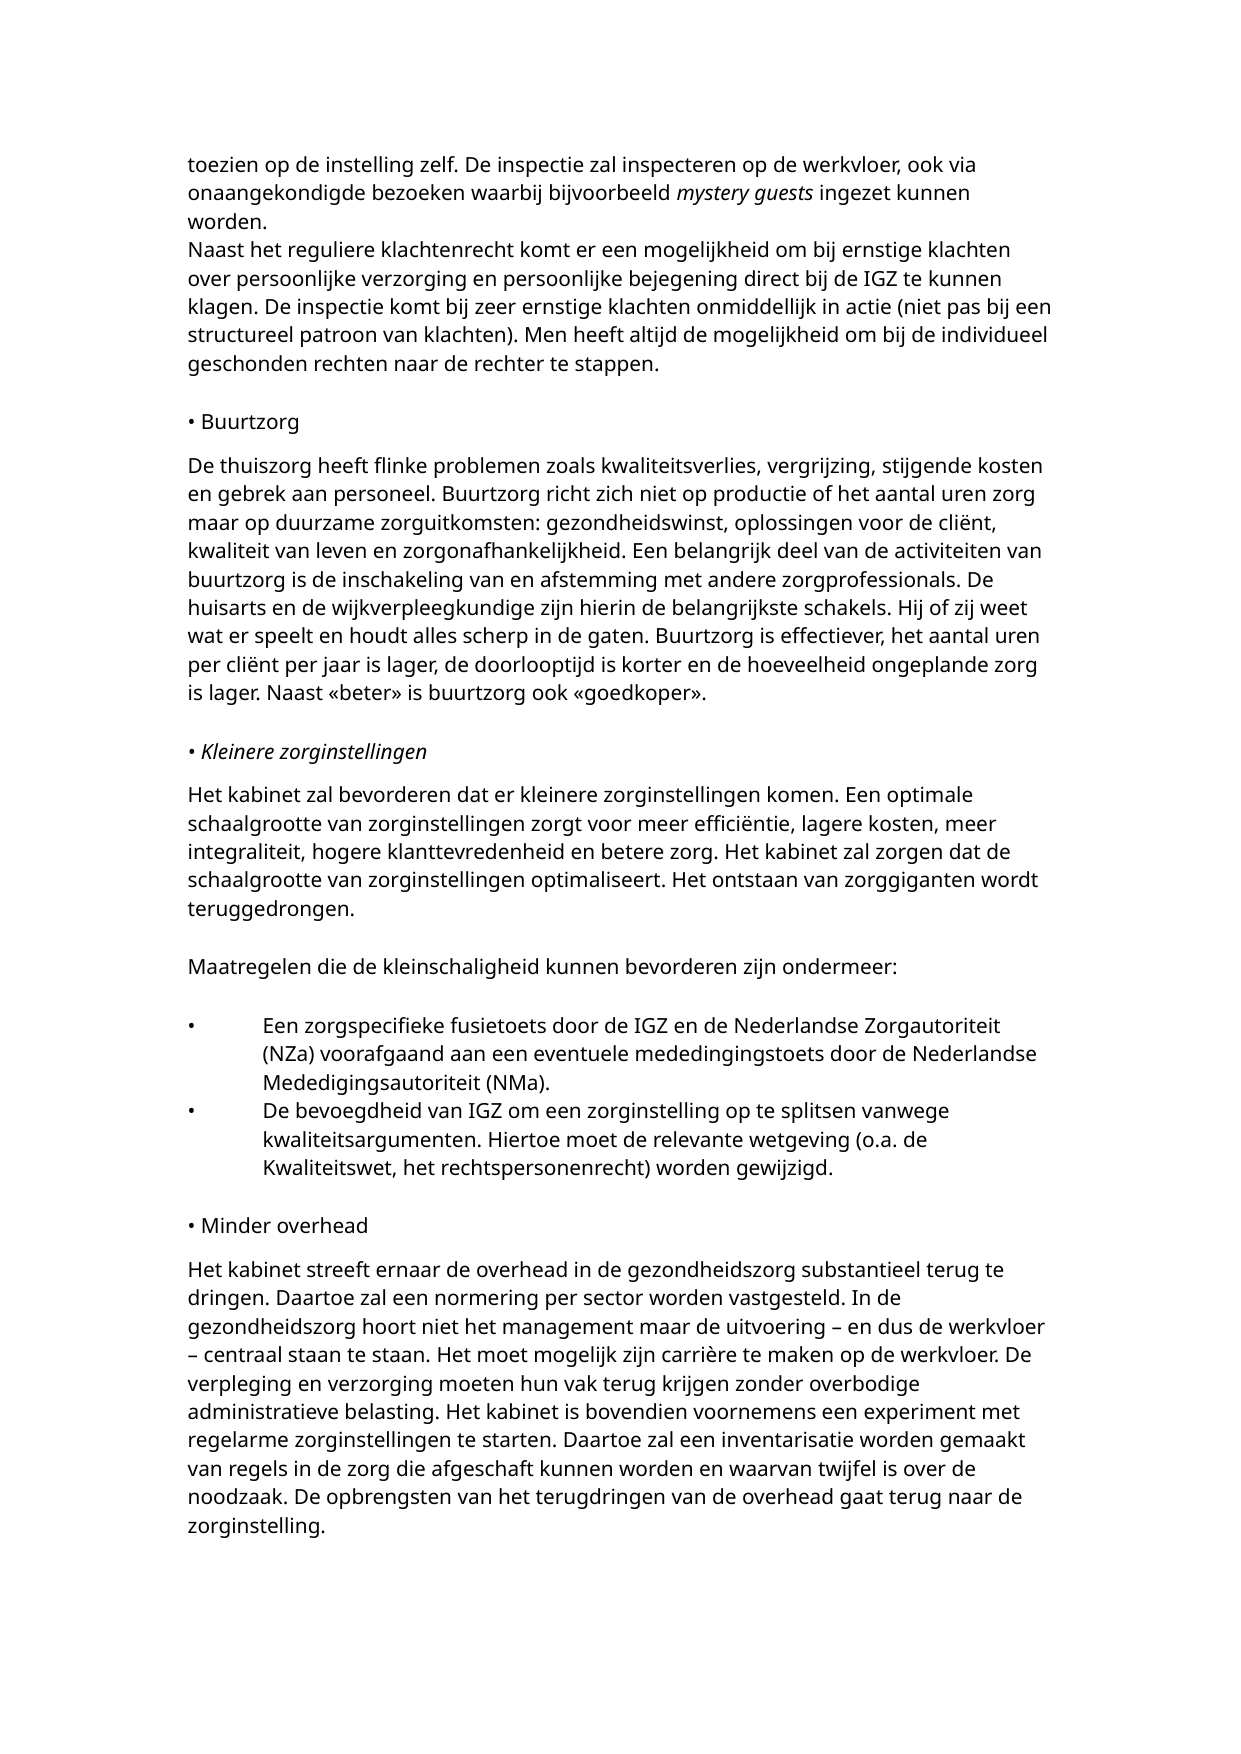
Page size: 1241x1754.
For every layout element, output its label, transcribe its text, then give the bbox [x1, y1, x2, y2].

text toezien op de instelling zelf. De inspectie zal inspecteren op de werkvloer, ook via onaangekondigde bezoeken waarbij bijvoorbeeld mystery guests ingezet kunnen worden. [187, 150, 1053, 235]
text De thuiszorg heeft flinke problemen zoals kwaliteitsverlies, vergrijzing, stijgende kosten en gebrek aan personeel. Buurtzorg richt zich niet op productie of het aantal uren zorg maar op duurzame zorguitkomsten: gezondheidswinst, oplossingen voor de cliënt, kwaliteit van leven en zorgonafhankelijkheid. Een belangrijk deel van de activiteiten van buurtzorg is de inschakeling van en afstemming met andere zorgprofessionals. De huisarts en de wijkverpleegkundige zijn hierin de belangrijkste schakels. Hij of zij weet wat er speelt en houdt alles scherp in de gaten. Buurtzorg is effectiever, het aantal uren per cliënt per jaar is lager, de doorlooptijd is korter en de hoeveelheid ongeplande zorg is lager. Naast «beter» is buurtzorg ook «goedkoper». [187, 451, 1053, 707]
text Het kabinet zal bevorderen dat er kleinere zorginstellingen komen. Een optimale schaalgrootte van zorginstellingen zorgt voor meer efficiëntie, lagere kosten, meer integraliteit, hogere klanttevredenheid en betere zorg. Het kabinet zal zorgen dat de schaalgrootte van zorginstellingen optimaliseert. Het ontstaan van zorggiganten wordt teruggedrongen. [187, 780, 1053, 922]
text Maatregelen die de kleinschaligheid kunnen bevorderen zijn ondermeer: [187, 952, 1053, 981]
text • Kleinere zorginstellingen [187, 737, 1053, 765]
text Naast het reguliere klachtenrecht komt er een mogelijkheid om bij ernstige klachten over persoonlijke verzorging en persoonlijke bejegening direct bij de IGZ te kunnen klagen. De inspectie komt bij zeer ernstige klachten onmiddellijk in actie (niet pas bij een structureel patroon van klachten). Men heeft altijd de mogelijkheid om bij de individueel geschonden rechten naar de rechter te stappen. [187, 235, 1053, 377]
text Het kabinet streeft ernaar de overhead in de gezondheidszorg substantieel terug te dringen. Daartoe zal een normering per sector worden vastgesteld. In de gezondheidszorg hoort niet het management maar de uitvoering – en dus de werkvloer – centraal staan te staan. Het moet mogelijk zijn carrière te maken op de werkvloer. De verpleging en verzorging moeten hun vak terug krijgen zonder overbodige administratieve belasting. Het kabinet is bovendien voornemens een experiment met regelarme zorginstellingen te starten. Daartoe zal een inventarisatie worden gemaakt van regels in de zorg die afgeschaft kunnen worden en waarvan twijfel is over de noodzaak. De opbrengsten van het terugdringen van de overhead gaat terug naar de zorginstelling. [187, 1255, 1053, 1539]
text • Minder overhead [187, 1212, 1053, 1240]
list De bevoegdheid van IGZ om een zorginstelling op te splitsen vanwege kwaliteitsargumenten. Hiertoe moet de relevante wetgeving (o.a. de Kwaliteitswet, het rechtspersonenrecht) worden gewijzigd. [187, 1096, 1053, 1182]
list Een zorgspecifieke fusietoets door de IGZ en de Nederlandse Zorgautoriteit (NZa) voorafgaand aan een eventuele mededingingstoets door de Nederlandse Mededigingsautoriteit (NMa). [187, 1011, 1053, 1096]
text • Buurtzorg [187, 407, 1053, 436]
